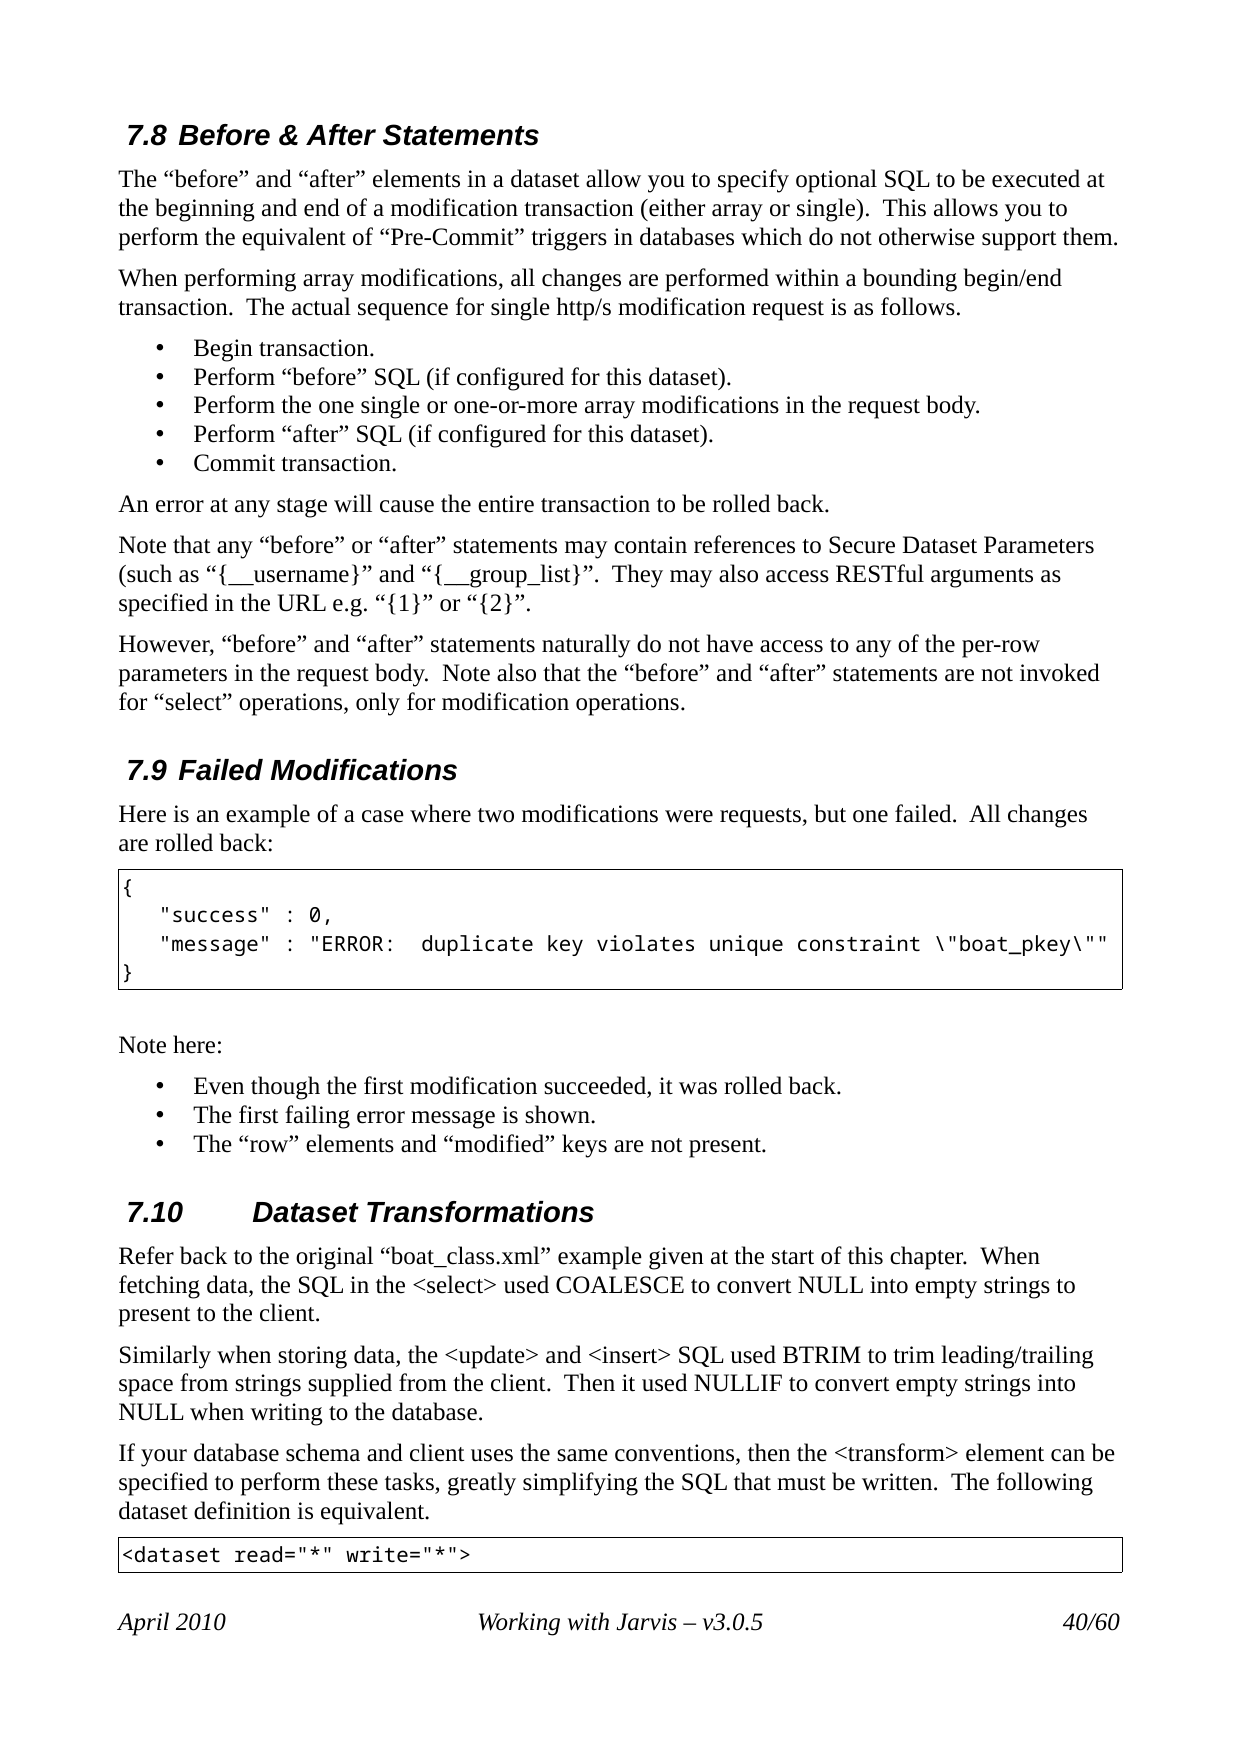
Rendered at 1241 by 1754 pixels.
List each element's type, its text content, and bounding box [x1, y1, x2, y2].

text "success" : 0, [119, 897, 1122, 926]
list The first failing error message is shown. [156, 1100, 1122, 1129]
text Similarly when storing data, the <update> and <insert> SQL used BTRIM to trim leading/trailing space from strings supplied from the client. Then it used NULLIF to convert empty strings into NULL when writing to the database. [118, 1340, 1122, 1426]
text } [119, 954, 1122, 989]
list Even though the first modification succeeded, it was rolled back. [156, 1071, 1122, 1100]
list Perform the one single or one-or-more array modifications in the request body. [156, 390, 1122, 419]
text { [119, 870, 1122, 897]
text "message" : "ERROR: duplicate key violates unique constraint \"boat_pkey\"" [119, 926, 1122, 954]
subtitle Failed Modifications [118, 753, 1122, 786]
text Note that any “before” or “after” statements may contain references to Secure Dataset Parameters (such as “{__username}” and “{__group_list}”. They may also access RESTful arguments as specified in the URL e.g. “{1}” or “{2}”. [118, 530, 1122, 617]
text If your database schema and client uses the same conventions, then the <transform> element can be specified to perform these tasks, greatly simplifying the SQL that must be written. The following dataset definition is equivalent. [118, 1438, 1122, 1525]
subtitle Dataset Transformations [118, 1195, 1122, 1228]
text Note here: [118, 1030, 1122, 1059]
list Begin transaction. [156, 333, 1122, 362]
text An error at any stage will cause the entire transaction to be rolled back. [118, 489, 1122, 518]
list Perform “after” SQL (if configured for this dataset). [156, 419, 1122, 448]
list Commit transaction. [156, 448, 1122, 477]
list The “row” elements and “modified” keys are not present. [156, 1129, 1122, 1157]
text <dataset read="*" write="*"> [119, 1538, 1122, 1572]
text When performing array modifications, all changes are performed within a bounding begin/end transaction. The actual sequence for single http/s modification request is as follows. [118, 263, 1122, 320]
text The “before” and “after” elements in a dataset allow you to specify optional SQL to be executed at the beginning and end of a modification transaction (either array or single). This allows you to perform the equivalent of “Pre-Commit” triggers in databases which do not otherwise support them. [118, 164, 1122, 250]
text Here is an example of a case where two modifications were requests, but one failed. All changes are rolled back: [118, 799, 1122, 856]
text However, “before” and “after” statements naturally do not have access to any of the per-row parameters in the request body. Note also that the “before” and “after” statements are not invoked for “select” operations, only for modification operations. [118, 629, 1122, 715]
text Refer back to the original “boat_class.xml” example given at the start of this chapter. When fetching data, the SQL in the <select> used COALESCE to convert NULL into empty strings to present to the client. [118, 1241, 1122, 1327]
list Perform “before” SQL (if configured for this dataset). [156, 362, 1122, 390]
subtitle Before & After Statements [118, 118, 1122, 152]
